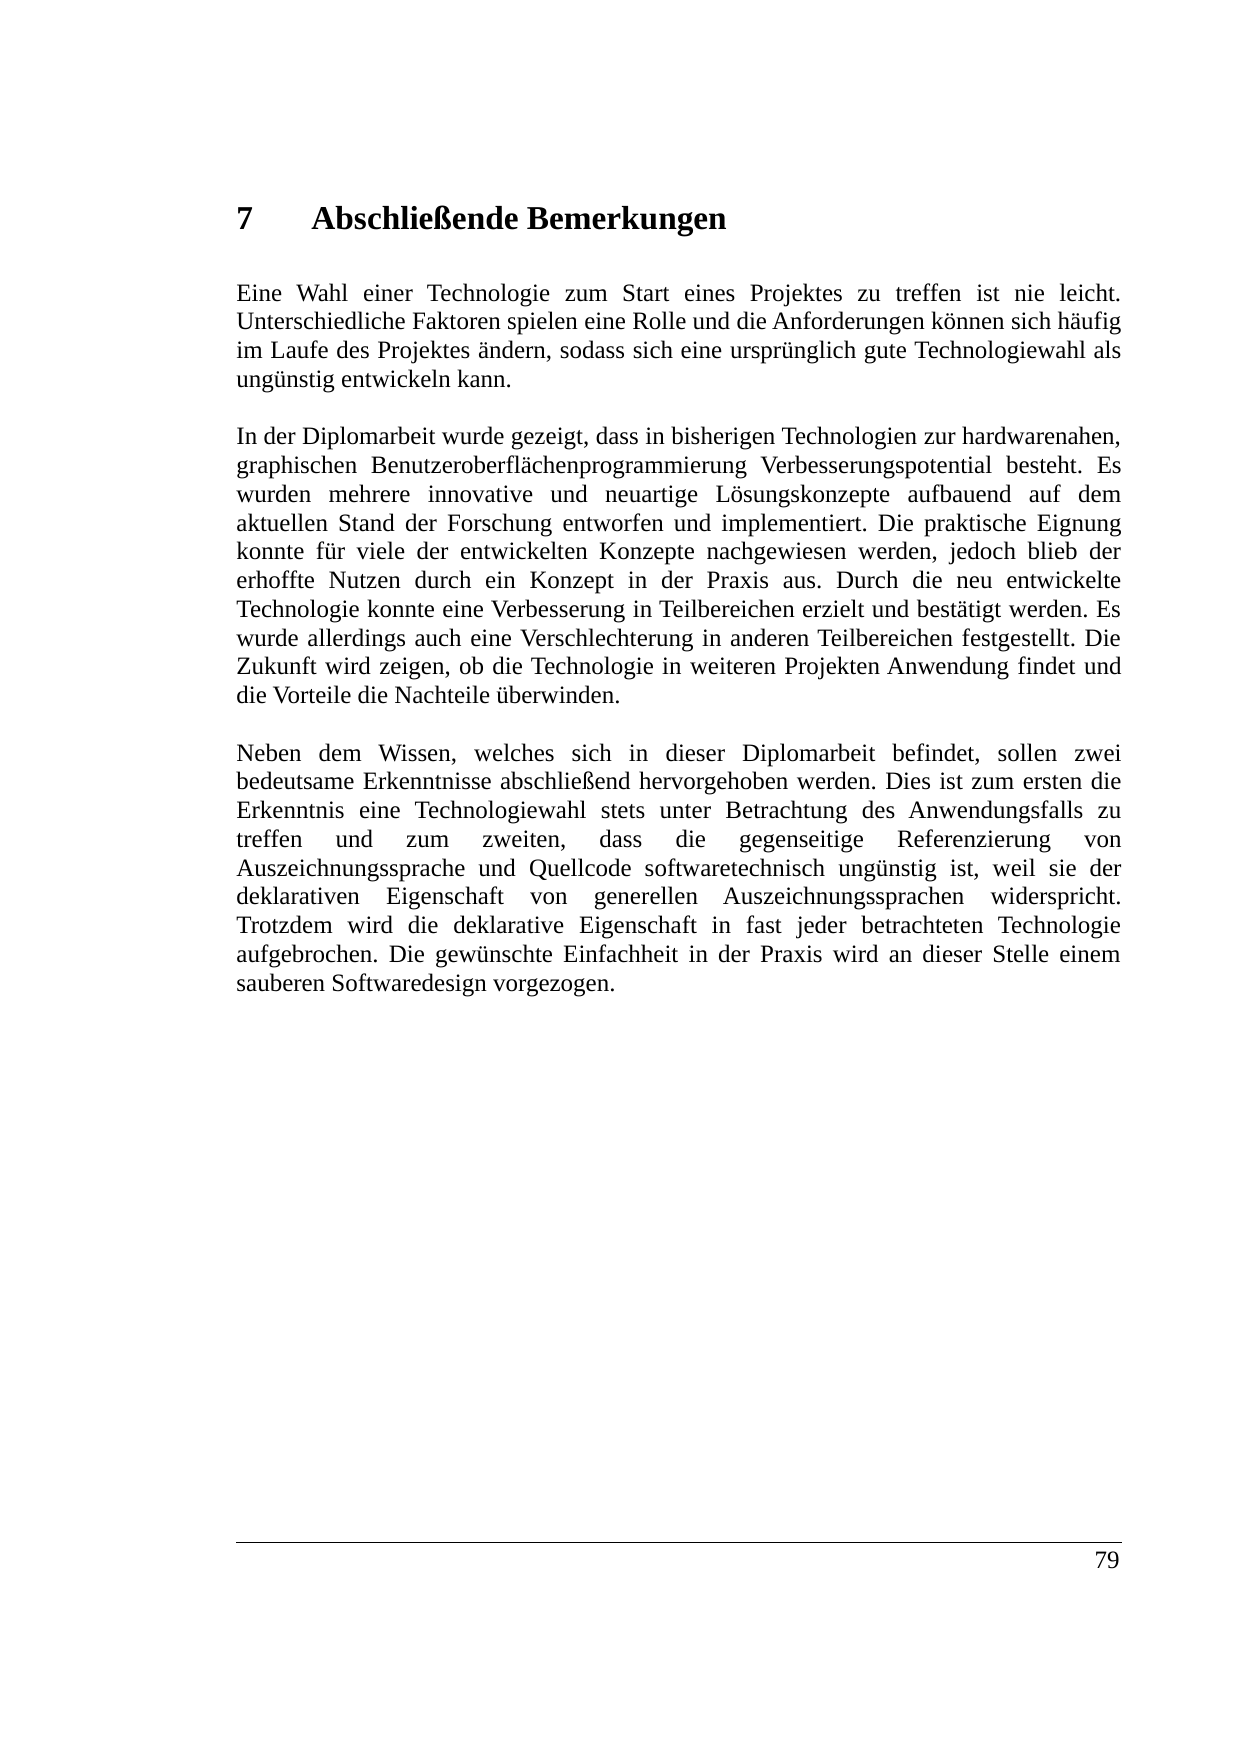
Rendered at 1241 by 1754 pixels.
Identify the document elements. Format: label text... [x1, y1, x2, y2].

subtitle Abschließende Bemerkungen [236, 198, 1122, 236]
text In der Diplomarbeit wurde gezeigt, dass in bisherigen Technologien zur hardwarenahen, graphischen Benutzeroberflächenprogrammierung Verbesserungspotential besteht. Es wurden mehrere innovative und neuartige Lösungskonzepte aufbauend auf dem aktuellen Stand der Forschung entworfen und implementiert. Die praktische Eignung konnte für viele der entwickelten Konzepte nachgewiesen werden, jedoch blieb der erhoffte Nutzen durch ein Konzept in der Praxis aus. Durch die neu entwickelte Technologie konnte eine Verbesserung in Teilbereichen erzielt und bestätigt werden. Es wurde allerdings auch eine Verschlechterung in anderen Teilbereichen festgestellt. Die Zukunft wird zeigen, ob die Technologie in weiteren Projekten Anwendung findet und die Vorteile die Nachteile überwinden. [236, 421, 1122, 709]
text Eine Wahl einer Technologie zum Start eines Projektes zu treffen ist nie leicht. Unterschiedliche Faktoren spielen eine Rolle und die Anforderungen können sich häufig im Laufe des Projektes ändern, sodass sich eine ursprünglich gute Technologiewahl als ungünstig entwickeln kann. [236, 278, 1122, 393]
text Neben dem Wissen, welches sich in dieser Diplomarbeit befindet, sollen zwei bedeutsame Erkenntnisse abschließend hervorgehoben werden. Dies ist zum ersten die Erkenntnis eine Technologiewahl stets unter Betrachtung des Anwendungsfalls zu treffen und zum zweiten, dass die gegenseitige Referenzierung von Auszeichnungssprache und Quellcode softwaretechnisch ungünstig ist, weil sie der deklarativen Eigenschaft von generellen Auszeichnungssprachen widerspricht. Trotzdem wird die deklarative Eigenschaft in fast jeder betrachteten Technologie aufgebrochen. Die gewünschte Einfachheit in der Praxis wird an dieser Stelle einem sauberen Softwaredesign vorgezogen. [236, 738, 1122, 996]
